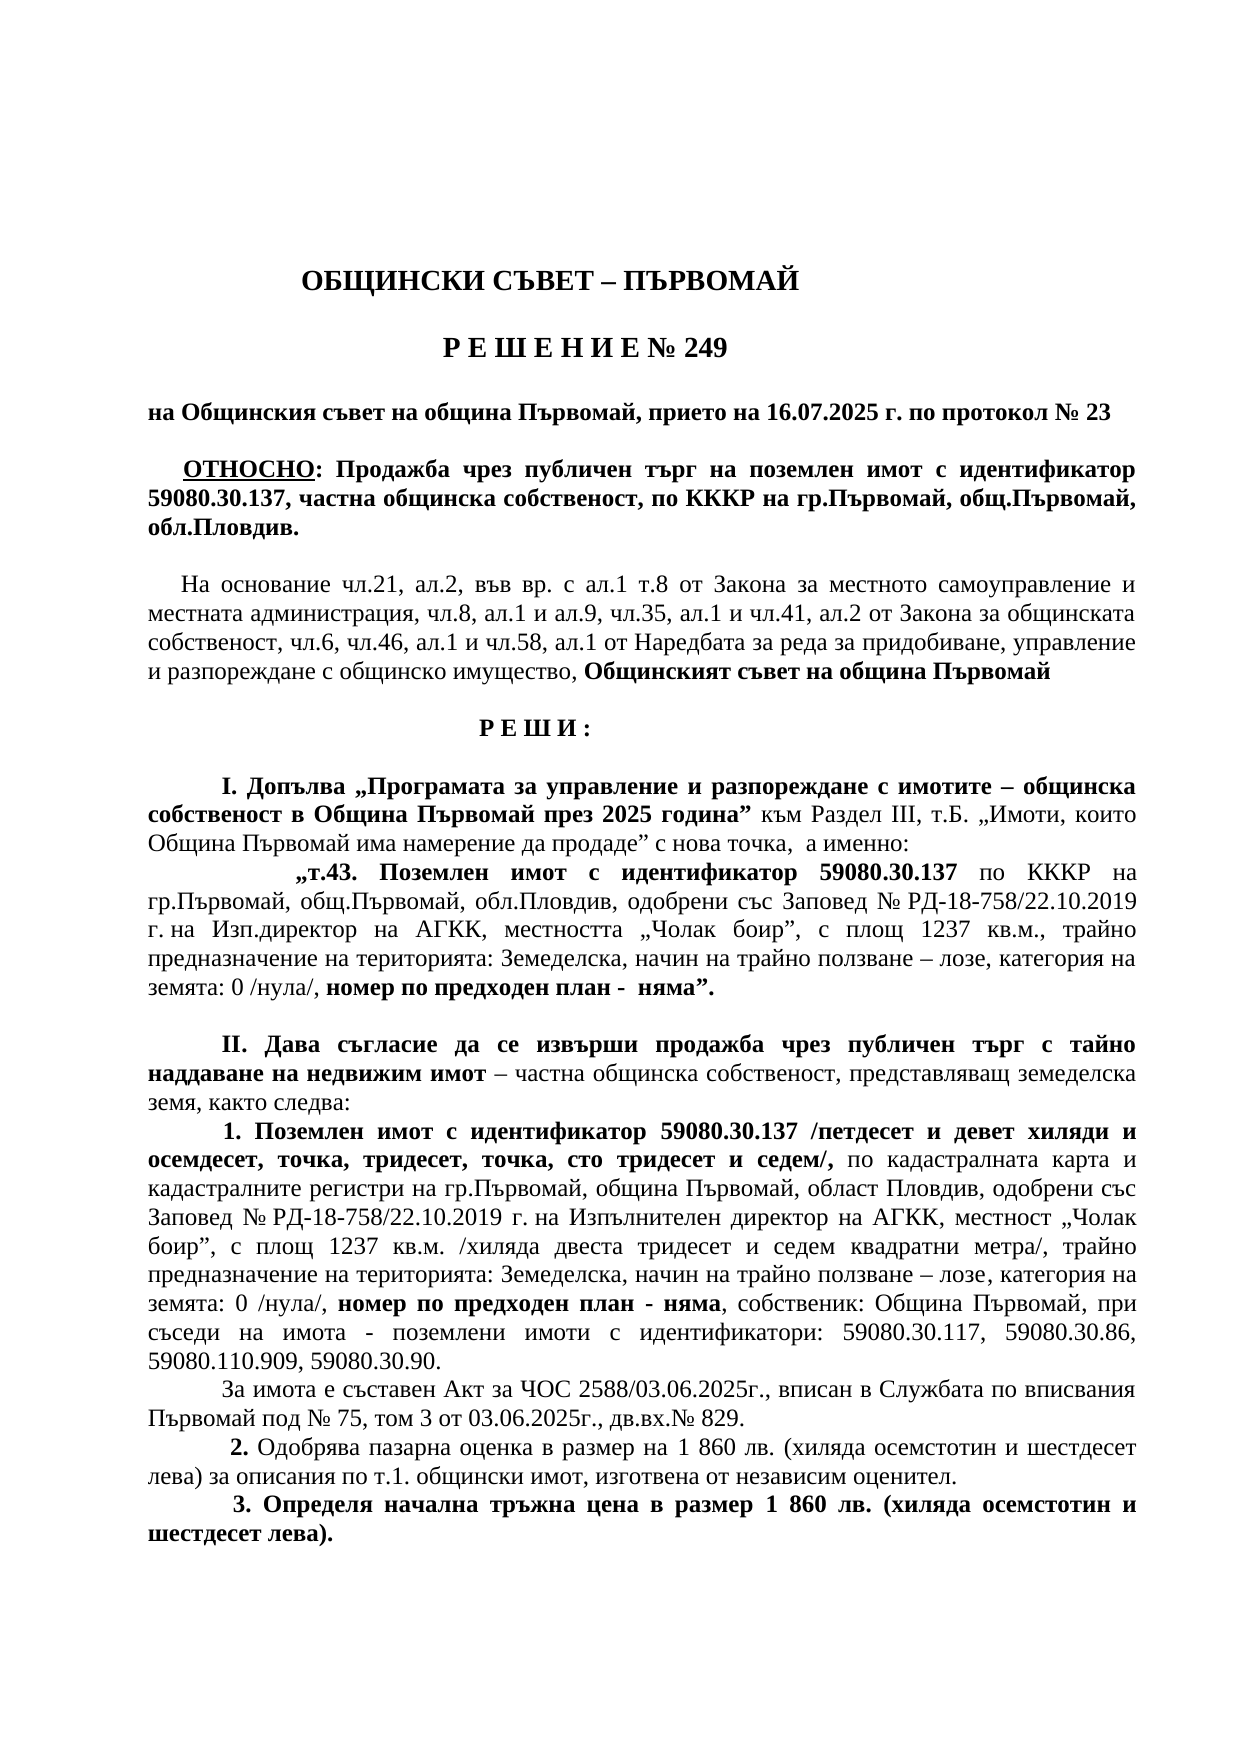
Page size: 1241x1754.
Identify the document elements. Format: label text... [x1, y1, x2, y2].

text Р Е Ш И : [148, 713, 1137, 742]
text II. Дава съгласие да се извърши продажба чрез публичен търг с тайно наддаване на недвижим имот – частна общинска собственост, представляващ земеделска земя, както следва: [148, 1029, 1137, 1116]
text На основание чл.21, ал.2, във вр. с ал.1 т.8 от Закона за местното самоуправление и местната администрация, чл.8, ал.1 и ал.9, чл.35, ал.1 и чл.41, ал.2 от Закона за общинската собственост, чл.6, чл.46, ал.1 и чл.58, ал.1 от Наредбата за реда за придобиване, управление и разпореждане с общинско имущество, Общинският съвет на община Първомай [148, 569, 1137, 684]
text 3. Определя начална тръжна цена в размер 1 860 лв. (хиляда осемстотин и шестдесет лева). [148, 1489, 1137, 1547]
text Р Е Ш Е Н И Е № 249 [443, 330, 1137, 363]
text І. Допълва „Програмата за управление и разпореждане с имотите – общинска собственост в Община Първомай през 2025 година” към Раздел ІІІ, т.Б. „Имоти, които Община Първомай има намерение да продаде” с нова точка, а именно: [148, 771, 1137, 857]
text 2. Одобрява пазарна оценка в размер на 1 860 лв. (хиляда осемстотин и шестдесет лева) за описания по т.1. общински имот, изготвена от независим оценител. [148, 1432, 1137, 1489]
text 1. Поземлен имот с идентификатор 59080.30.137 /петдесет и девет хиляди и осемдесет, точка, тридесет, точка, сто тридесет и седем/, по кадастралната карта и кадастралните регистри на гр.Първомай, община Първомай, област Пловдив, одобрени със Заповед № РД-18-758/22.10.2019 г. на Изпълнителен директор на АГКК, местност „Чолак боир”, с площ 1237 кв.м. /хиляда двеста тридесет и седем квадратни метра/, трайно предназначение на територията: Земеделска, начин на трайно ползване – лозе, категория на земята: 0 /нула/, номер по предходен план - няма, собственик: Община Първомай, при съседи на имота - поземлени имоти с идентификатори: 59080.30.117, 59080.30.86, 59080.110.909, 59080.30.90. [148, 1116, 1137, 1374]
text ОТНОСНО: Продажба чрез публичен търг на поземлен имот с идентификатор 59080.30.137, частна общинска собственост, по КККР на гр.Първомай, общ.Първомай, обл.Пловдив. [148, 454, 1137, 541]
text За имота е съставен Акт за ЧОС 2588/03.06.2025г., вписан в Службата по вписвания Първомай под № 75, том 3 от 03.06.2025г., дв.вх.№ 829. [148, 1374, 1137, 1432]
text „т.43. Поземлен имот с идентификатор 59080.30.137 по КККР на гр.Първомай, общ.Първомай, обл.Пловдив, одобрени със Заповед № РД-18-758/22.10.2019 г. на Изп.директор на АГКК, местността „Чолак боир”, с площ 1237 кв.м., трайно предназначение на територията: Земеделска, начин на трайно ползване – лозе, категория на земята: 0 /нула/, номер по предходен план - няма”. [148, 857, 1137, 1001]
text ОБЩИНСКИ СЪВЕТ – ПЪРВОМАЙ [148, 263, 1137, 296]
text на Общинския съвет на община Първомай, прието на 16.07.2025 г. по протокол № 23 [148, 397, 1137, 426]
